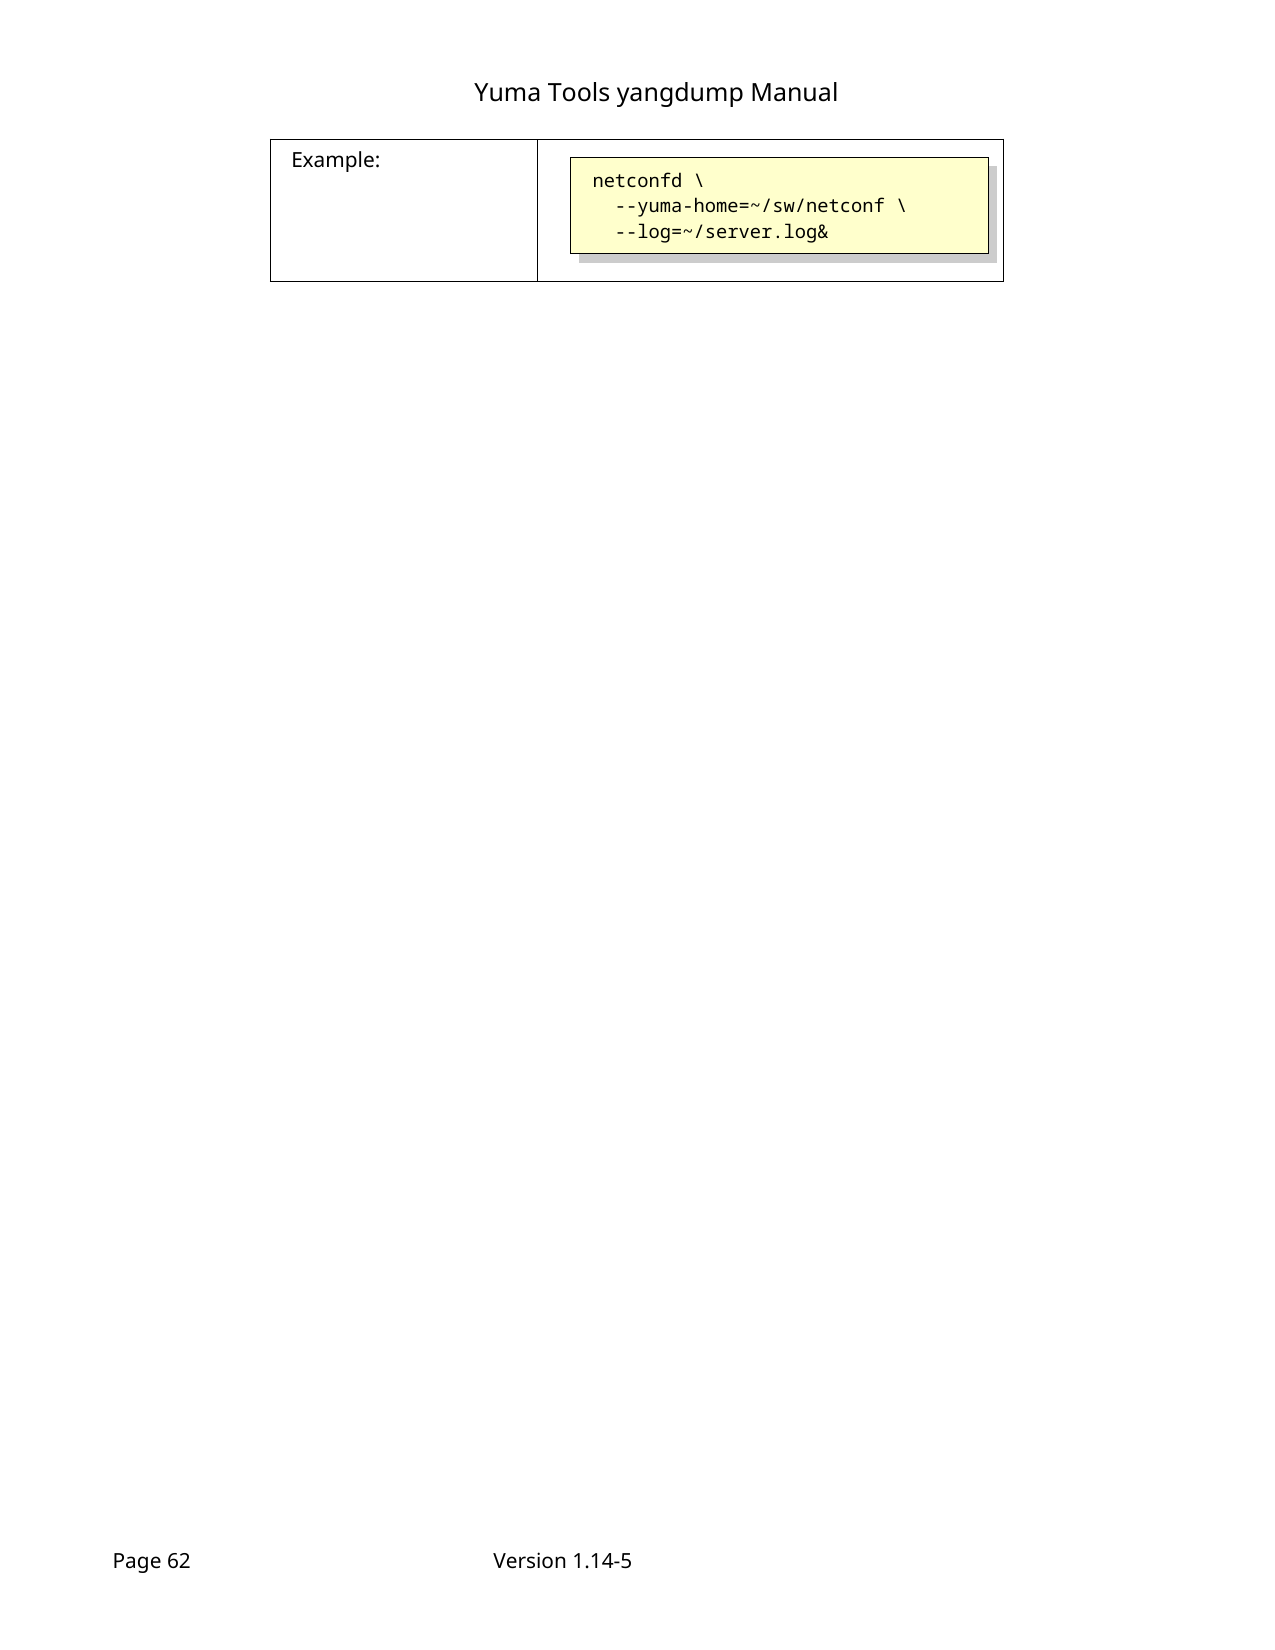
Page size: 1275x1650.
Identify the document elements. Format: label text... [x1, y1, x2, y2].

table_cell netconfd \ --yuma-home=~/sw/netconf \ --log=~/server.log& [538, 140, 1003, 281]
table_cell Example: [271, 140, 537, 281]
